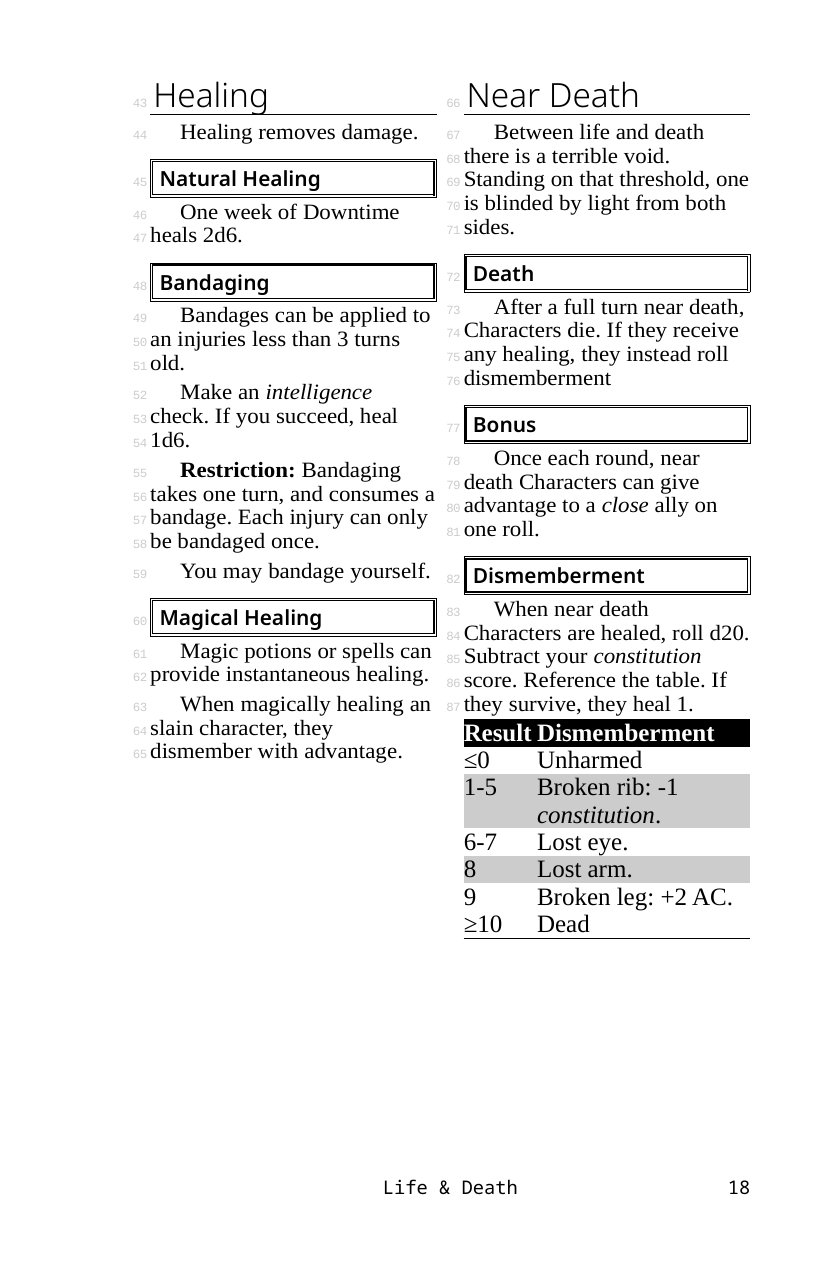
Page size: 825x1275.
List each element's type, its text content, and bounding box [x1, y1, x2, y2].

text When near death Characters are healed, roll d20. Subtract your constitution score. Reference the table. If they survive, they heal 1. [463, 598, 750, 716]
table_header Result [464, 719, 537, 747]
text Once each round, near death Characters can give advantage to a close ally on one roll. [463, 446, 750, 541]
table_cell Unharmed [537, 747, 750, 774]
subtitle near death [463, 75, 750, 114]
text After a full turn near death, Characters die. If they receive any healing, they instead roll dismemberment [463, 295, 750, 390]
subtitle dismemberment [467, 560, 747, 591]
text Make an intelligence check. If you succeed, heal 1d6. [150, 381, 437, 452]
text Magic potions or spells can provide instantaneous healing. [150, 639, 437, 687]
table_cell 9 [464, 883, 537, 910]
table_header Dismemberment [537, 719, 750, 747]
subtitle Bonus [467, 408, 747, 440]
table_cell Lost arm. [537, 856, 750, 883]
table_cell Dead [537, 910, 750, 938]
table_cell Broken leg: +2 AC. [537, 883, 750, 910]
table_cell Broken rib: -1 constitution. [537, 774, 750, 828]
text Restriction: Bandaging takes one turn, and consumes a bandage. Each injury can only be bandaged once. [150, 458, 437, 553]
text Bandages can be applied to an injuries less than 3 turns old. [150, 304, 437, 375]
table_cell Lost eye. [537, 829, 750, 856]
table_cell 1-5 [464, 774, 537, 828]
subtitle Death [467, 257, 747, 289]
table_cell ≤0 [464, 747, 537, 774]
text You may bandage yourself. [150, 559, 437, 583]
table_cell 8 [464, 856, 537, 883]
table_cell ≥10 [464, 910, 537, 938]
text Between life and death there is a terrible void. Standing on that threshold, one is blinded by light from both sides. [463, 120, 750, 239]
subtitle healing [150, 75, 437, 114]
table_cell 6-7 [464, 829, 537, 856]
text When magically healing an slain character, they dismember with advantage. [150, 693, 437, 764]
subtitle bandaging [153, 266, 433, 298]
text Healing removes damage. [150, 120, 437, 144]
text One week of Downtime heals 2d6. [150, 200, 437, 248]
